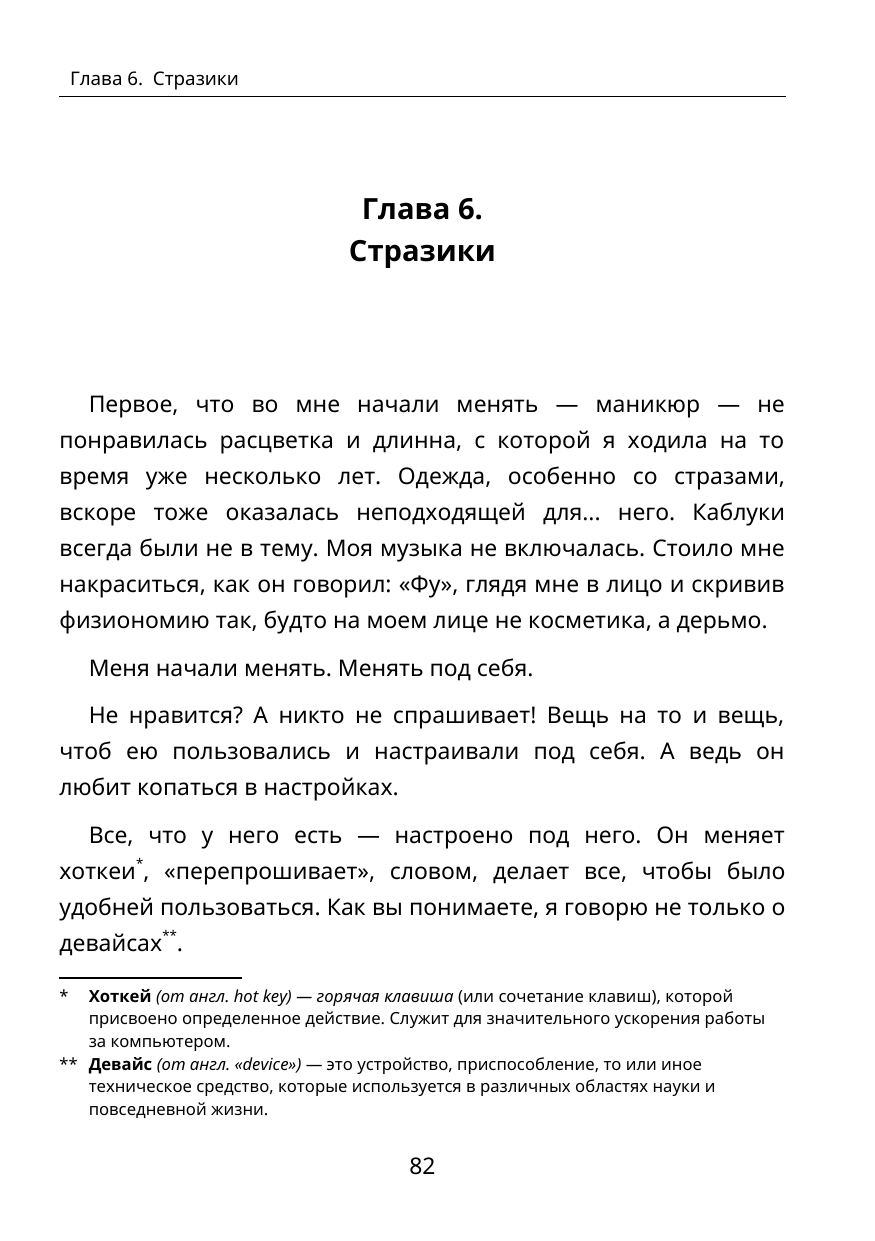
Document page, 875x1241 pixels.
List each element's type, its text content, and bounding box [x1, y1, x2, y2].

text Не нравится? А никто не спрашивает! Вещь на то и вещь, чтоб ею пользовались и настраивали под себя. А ведь он любит копаться в настройках. [59, 699, 786, 802]
subtitle Глава 6. Стразики [59, 185, 786, 270]
text Хоткей (от англ. hot key) — горячая клавиша (или сочетание клавиш), которой присвоено определенное действие. Служит для значительного ускорения работы за компьютером. [59, 984, 786, 1052]
text Меня начали менять. Менять под себя. [59, 652, 786, 683]
text Первое, что во мне начали менять — маникюр — не понравилась расцветка и длинна, с которой я ходила на то время уже несколько лет. Одежда, особенно со стразами, вскоре тоже оказалась неподходящей для... него. Каблуки всегда были не в тему. Моя музыка не включалась. Стоило мне накраситься, как он говорил: «Фу», глядя мне в лицо и скривив физиономию так, будто на моем лице не косметика, а дерьмо. [59, 388, 786, 635]
text Все, что у него есть — настроено под него. Он меняет хоткеи, «перепрошивает», словом, делает все, чтобы было удобней пользоваться. Как вы понимаете, я говорю не только о девайсах. [59, 819, 786, 958]
text Девайс (от англ. «device») — это устройство, приспособление, то или иное техническое средство, которые используется в различных областях науки и повседневной жизни. [59, 1052, 786, 1120]
